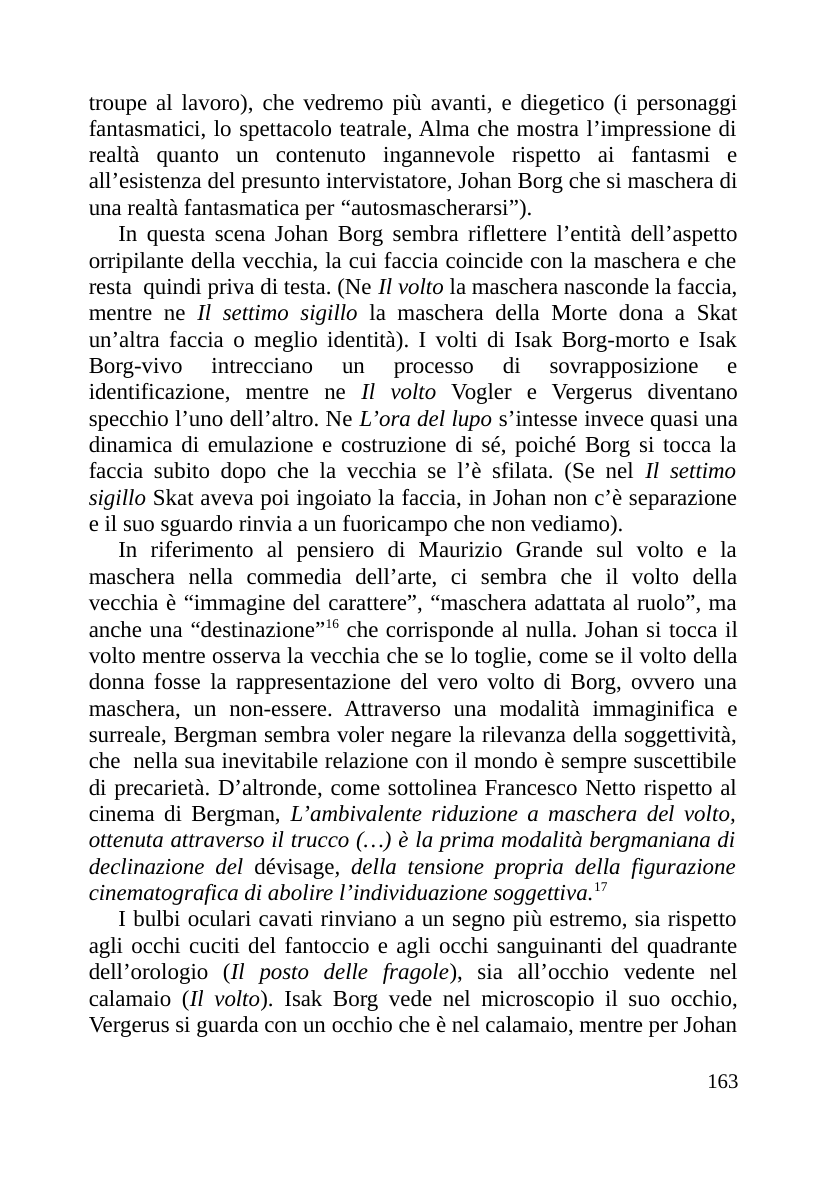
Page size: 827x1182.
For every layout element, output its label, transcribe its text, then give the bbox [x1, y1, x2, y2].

text troupe al lavoro), che vedremo più avanti, e diegetico (i personaggi fantasmatici, lo spettacolo teatrale, Alma che mostra l’impressione di realtà quanto un contenuto ingannevole rispetto ai fantasmi e all’esistenza del presunto intervistatore, Johan Borg che si maschera di una realtà fantasmatica per “autosmascherarsi”). [88, 88, 738, 220]
text I bulbi oculari cavati rinviano a un segno più estremo, sia rispetto agli occhi cuciti del fantoccio e agli occhi sanguinanti del quadrante dell’orologio (Il posto delle fragole), sia all’occhio vedente nel calamaio (Il volto). Isak Borg vede nel microscopio il suo occhio, Vergerus si guarda con un occhio che è nel calamaio, mentre per Johan [88, 906, 738, 1037]
text In questa scena Johan Borg sembra riflettere l’entità dell’aspetto orripilante della vecchia, la cui faccia coincide con la maschera e che resta quindi priva di testa. (Ne Il volto la maschera nasconde la faccia, mentre ne Il settimo sigillo la maschera della Morte dona a Skat un’altra faccia o meglio identità). I volti di Isak Borg-morto e Isak Borg-vivo intrecciano un processo di sovrapposizione e identificazione, mentre ne Il volto Vogler e Vergerus diventano specchio l’uno dell’altro. Ne L’ora del lupo s’intesse invece quasi una dinamica di emulazione e costruzione di sé, poiché Borg si tocca la faccia subito dopo che la vecchia se l’è sfilata. (Se nel Il settimo sigillo Skat aveva poi ingoiato la faccia, in Johan non c’è separazione e il suo sguardo rinvia a un fuoricampo che non vediamo). [88, 220, 738, 537]
text In riferimento al pensiero di Maurizio Grande sul volto e la maschera nella commedia dell’arte, ci sembra che il volto della vecchia è “immagine del carattere”, “maschera adattata al ruolo”, ma anche una “destinazione”16 che corrisponde al nulla. Johan si tocca il volto mentre osserva la vecchia che se lo toglie, come se il volto della donna fosse la rappresentazione del vero volto di Borg, ovvero una maschera, un non-essere. Attraverso una modalità immaginifica e surreale, Bergman sembra voler negare la rilevanza della soggettività, che nella sua inevitabile relazione con il mondo è sempre suscettibile di precarietà. D’altronde, come sottolinea Francesco Netto rispetto al cinema di Bergman, L’ambivalente riduzione a maschera del volto, ottenuta attraverso il trucco (…) è la prima modalità bergmaniana di declinazione del dévisage, della tensione propria della figurazione cinematografica di abolire l’individuazione soggettiva.17 [88, 537, 738, 906]
